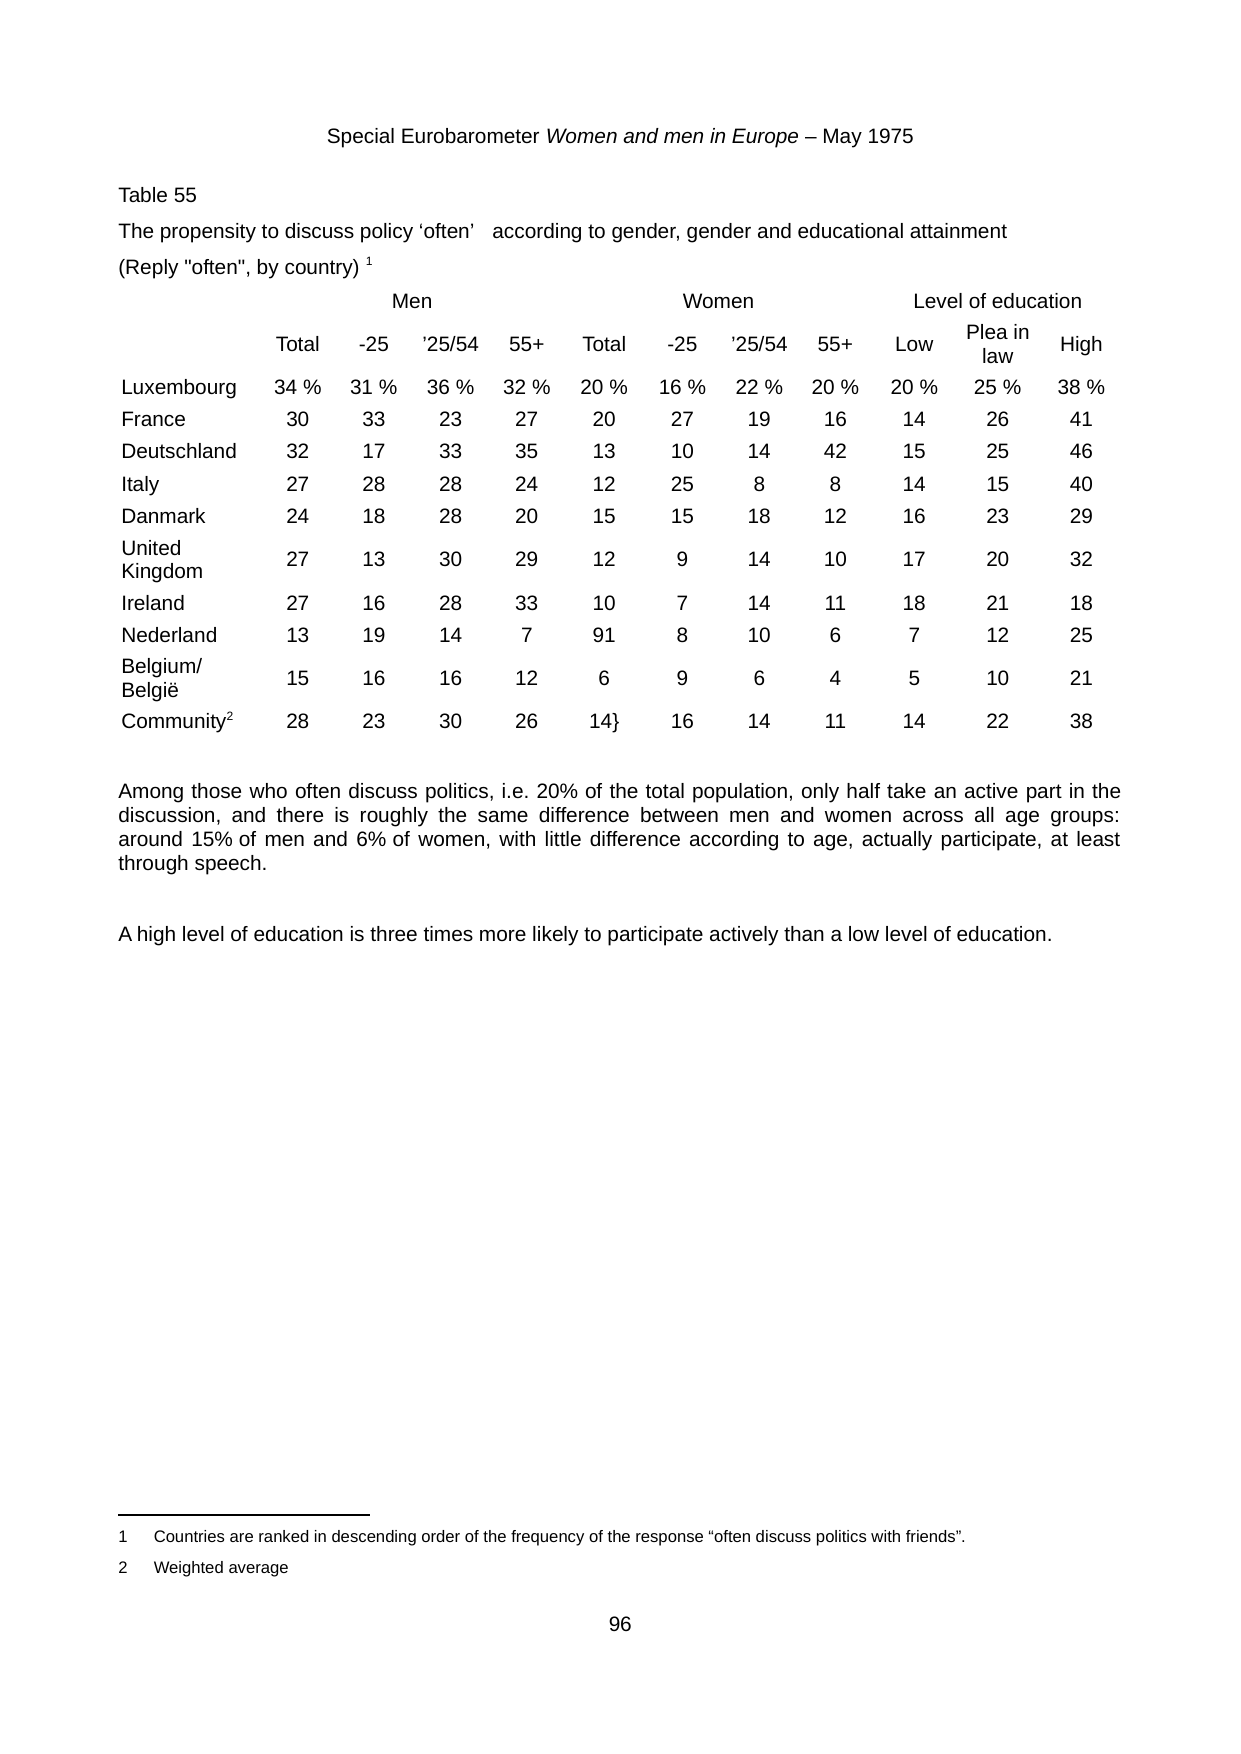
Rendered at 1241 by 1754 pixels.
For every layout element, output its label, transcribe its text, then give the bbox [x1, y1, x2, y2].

table_cell 16 % [644, 370, 720, 403]
table_cell 5 [873, 651, 955, 705]
table_cell 41 [1040, 403, 1123, 435]
table_cell 23 [955, 500, 1039, 532]
table_cell 7 [644, 586, 720, 618]
table_cell 10 [564, 586, 644, 618]
table_cell 7 [489, 619, 564, 651]
table_cell 10 [798, 533, 873, 586]
table_cell United Kingdom [118, 533, 260, 586]
table_cell [118, 317, 260, 370]
table_cell Ireland [118, 586, 260, 618]
table_cell 33 [412, 435, 489, 468]
table_cell 28 [412, 586, 489, 618]
table_cell 14 [873, 468, 955, 500]
table_cell 27 [260, 533, 335, 586]
table_cell 27 [489, 403, 564, 435]
table_cell 23 [335, 705, 412, 737]
table_cell 38 % [1040, 370, 1123, 403]
table_cell 22 % [720, 370, 798, 403]
table_cell 17 [335, 435, 412, 468]
table_cell Nederland [118, 619, 260, 651]
table_cell 9 [644, 651, 720, 705]
table_cell 16 [412, 651, 489, 705]
table_cell 91 [564, 619, 644, 651]
table_cell 20 [564, 403, 644, 435]
table_cell 25 [955, 435, 1039, 468]
table_cell 40 [1040, 468, 1123, 500]
table_cell 33 [335, 403, 412, 435]
table_cell 36 % [412, 370, 489, 403]
table_cell 19 [335, 619, 412, 651]
table_cell 20 [489, 500, 564, 532]
table_cell 32 % [489, 370, 564, 403]
table_cell 46 [1040, 435, 1123, 468]
table_cell 13 [260, 619, 335, 651]
table_cell 20 % [564, 370, 644, 403]
table_cell 12 [489, 651, 564, 705]
table_cell 18 [1040, 586, 1123, 618]
table_cell 14 [720, 533, 798, 586]
table_cell 29 [1040, 500, 1123, 532]
table_cell 30 [412, 533, 489, 586]
table_cell France [118, 403, 260, 435]
table_cell 28 [335, 468, 412, 500]
table_cell 28 [260, 705, 335, 737]
table_cell Total [260, 317, 335, 370]
table_cell Italy [118, 468, 260, 500]
table_cell 31 % [335, 370, 412, 403]
table_cell 42 [798, 435, 873, 468]
table_cell 10 [955, 651, 1039, 705]
table_cell 7 [873, 619, 955, 651]
text Table 55 [118, 183, 1122, 207]
table_cell 10 [720, 619, 798, 651]
table_cell 19 [720, 403, 798, 435]
table_cell 30 [412, 705, 489, 737]
table_cell High [1040, 317, 1123, 370]
table_cell 18 [720, 500, 798, 532]
table_cell 14 [720, 705, 798, 737]
table_header [118, 284, 260, 317]
table_cell 22 [955, 705, 1039, 737]
table_cell 25 % [955, 370, 1039, 403]
table_cell 20 % [873, 370, 955, 403]
table_cell -25 [335, 317, 412, 370]
table_cell Plea in law [955, 317, 1039, 370]
table_cell 25 [644, 468, 720, 500]
table_cell 24 [489, 468, 564, 500]
table_cell 18 [873, 586, 955, 618]
table_cell 10 [644, 435, 720, 468]
table_cell 12 [564, 533, 644, 586]
table_cell Low [873, 317, 955, 370]
table_cell 17 [873, 533, 955, 586]
table_cell 34 % [260, 370, 335, 403]
table_cell 14 [720, 586, 798, 618]
table_cell 26 [489, 705, 564, 737]
table_cell 26 [955, 403, 1039, 435]
table_cell 18 [335, 500, 412, 532]
table_cell 16 [644, 705, 720, 737]
text The propensity to discuss policy ‘often’ according to gender, gender and educational attainment [118, 219, 1122, 243]
text Among those who often discuss politics, i.e. 20% of the total population, only half take an active part in the discussion, and there is roughly the same difference between men and women across all age groups: around 15% of men and 6% of women, with little difference according to age, actually participate, at least through speech. [118, 778, 1122, 874]
table_cell 25 [1040, 619, 1123, 651]
table_cell 30 [260, 403, 335, 435]
table_header Men [260, 284, 564, 317]
table_cell ’25/54 [720, 317, 798, 370]
table_cell 15 [644, 500, 720, 532]
table_cell 23 [412, 403, 489, 435]
table_cell 27 [644, 403, 720, 435]
table_cell 28 [412, 500, 489, 532]
table_cell 14 [720, 435, 798, 468]
table_cell 29 [489, 533, 564, 586]
table_cell 14 [873, 403, 955, 435]
table_cell 32 [1040, 533, 1123, 586]
table_cell 21 [1040, 651, 1123, 705]
table_cell 16 [335, 651, 412, 705]
table_cell Community [118, 705, 260, 737]
table_cell 8 [720, 468, 798, 500]
table_header Women [564, 284, 873, 317]
text A high level of education is three times more likely to participate actively than a low level of education. [118, 922, 1122, 946]
table_cell 6 [564, 651, 644, 705]
table_cell 55+ [489, 317, 564, 370]
table_cell Danmark [118, 500, 260, 532]
table_cell 12 [564, 468, 644, 500]
table_cell -25 [644, 317, 720, 370]
table_cell 14 [873, 705, 955, 737]
table_cell 8 [644, 619, 720, 651]
table_cell 55+ [798, 317, 873, 370]
table_cell 24 [260, 500, 335, 532]
table_cell 38 [1040, 705, 1123, 737]
table_cell 14 [412, 619, 489, 651]
table_cell 14} [564, 705, 644, 737]
table_cell 16 [335, 586, 412, 618]
table_cell Deutschland [118, 435, 260, 468]
table_cell 27 [260, 468, 335, 500]
table_cell 21 [955, 586, 1039, 618]
text Countries are ranked in descending order of the frequency of the response “often discuss politics with friends”. [118, 1527, 1122, 1546]
table_cell 11 [798, 586, 873, 618]
table_cell 35 [489, 435, 564, 468]
table_cell 9 [644, 533, 720, 586]
table_cell Total [564, 317, 644, 370]
table_cell Belgium/België [118, 651, 260, 705]
table_cell 32 [260, 435, 335, 468]
table_cell 13 [564, 435, 644, 468]
table_cell 15 [873, 435, 955, 468]
table_cell 15 [260, 651, 335, 705]
table_cell 11 [798, 705, 873, 737]
table_cell 8 [798, 468, 873, 500]
table_cell Luxembourg [118, 370, 260, 403]
table_cell 20 % [798, 370, 873, 403]
table_cell 15 [955, 468, 1039, 500]
table_cell 13 [335, 533, 412, 586]
table_cell 16 [798, 403, 873, 435]
table_cell 20 [955, 533, 1039, 586]
table_cell 15 [564, 500, 644, 532]
table_cell 4 [798, 651, 873, 705]
table_cell 6 [720, 651, 798, 705]
table_cell 6 [798, 619, 873, 651]
table_cell ’25/54 [412, 317, 489, 370]
table_cell 12 [798, 500, 873, 532]
table_cell 33 [489, 586, 564, 618]
table_cell 12 [955, 619, 1039, 651]
table_header Level of education [873, 284, 1123, 317]
table_cell 28 [412, 468, 489, 500]
table_cell 27 [260, 586, 335, 618]
text (Reply "often", by country) [118, 254, 1122, 278]
table_cell 16 [873, 500, 955, 532]
